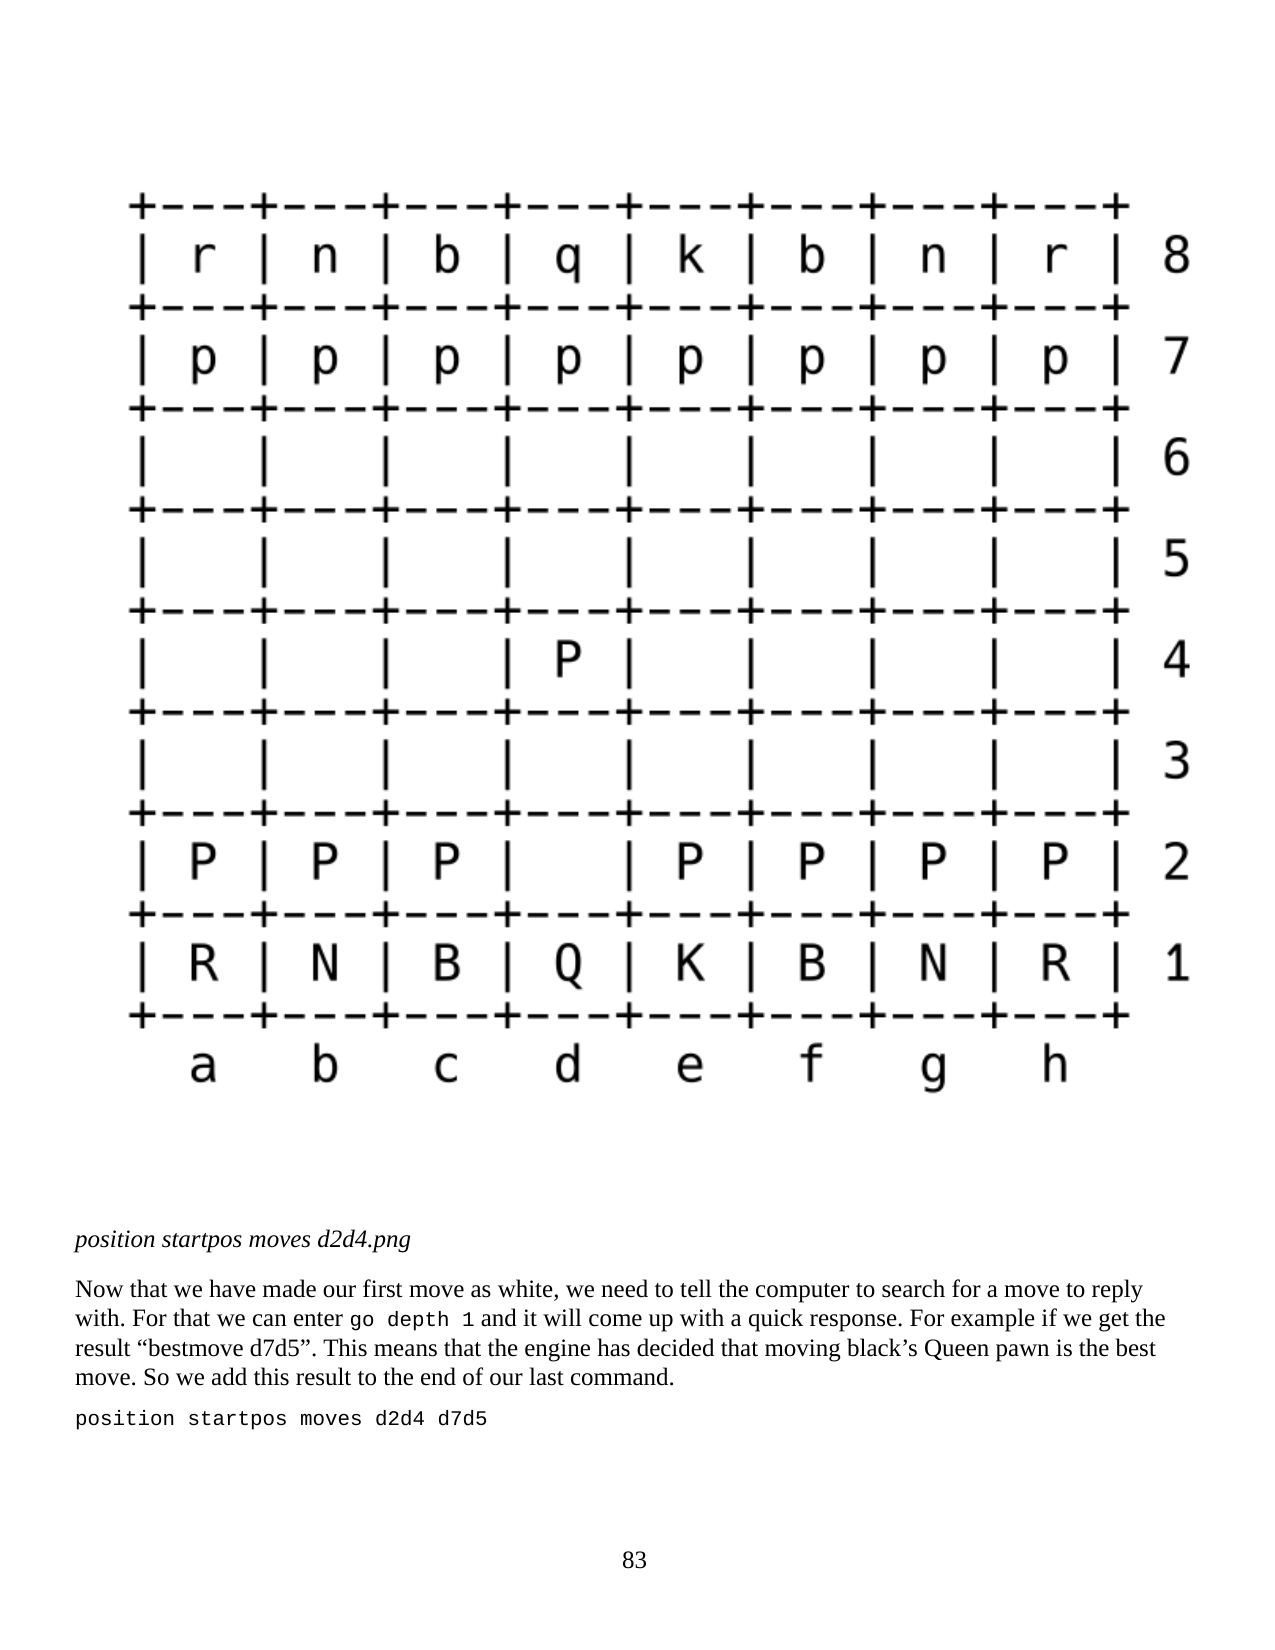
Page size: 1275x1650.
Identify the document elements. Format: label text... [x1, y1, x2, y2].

text Now that we have made our first move as white, we need to tell the computer to search for a move to reply with. For that we can enter go depth 1 and it will come up with a quick response. For example if we get the result “bestmove d7d5”. This means that the engine has decided that moving black’s Queen pawn is the best move. So we add this result to the end of our last command. [75, 1274, 1200, 1390]
text position startpos moves d2d4 d7d5 [75, 1408, 1200, 1432]
text position startpos moves d2d4.png [75, 1224, 1200, 1253]
picture [75, 75, 1212, 1212]
